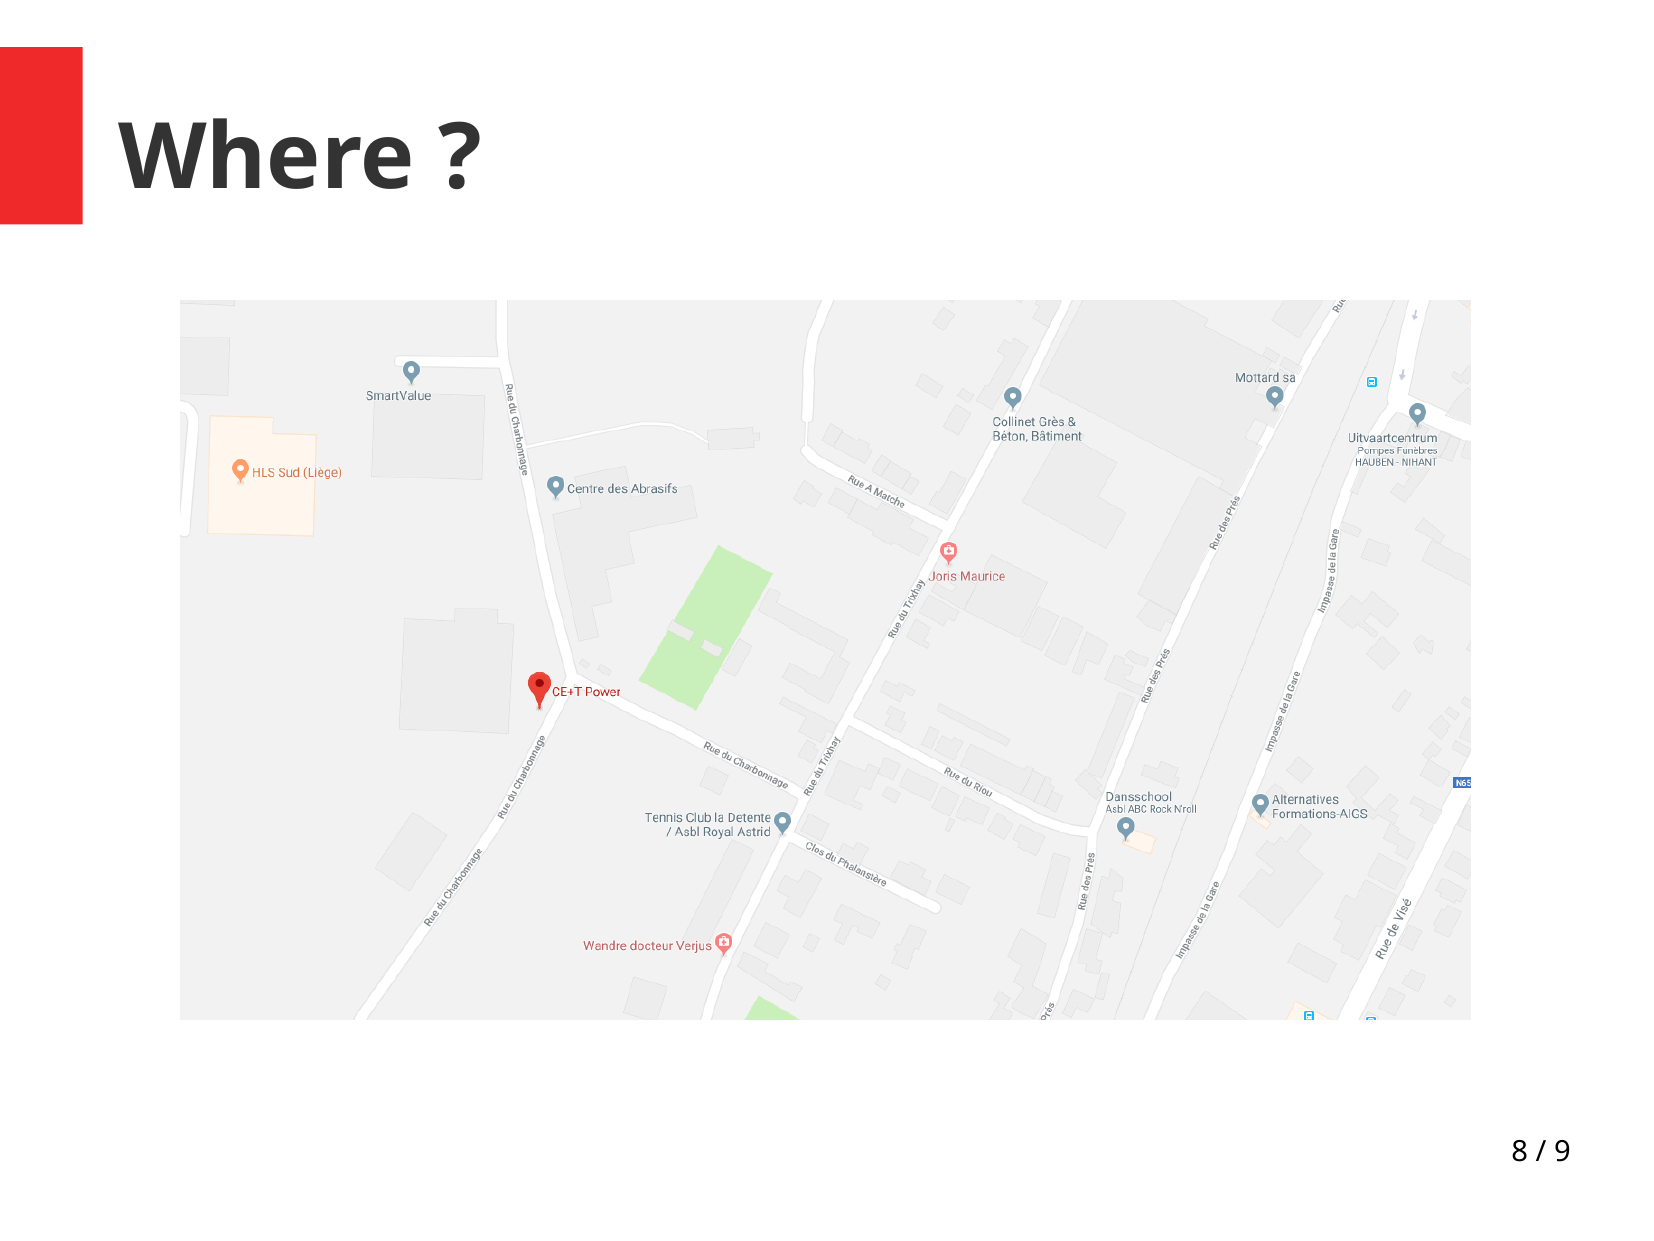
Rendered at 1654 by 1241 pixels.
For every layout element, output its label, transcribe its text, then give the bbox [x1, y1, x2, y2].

picture [180, 300, 1471, 1021]
title Where ? [118, 49, 1571, 257]
